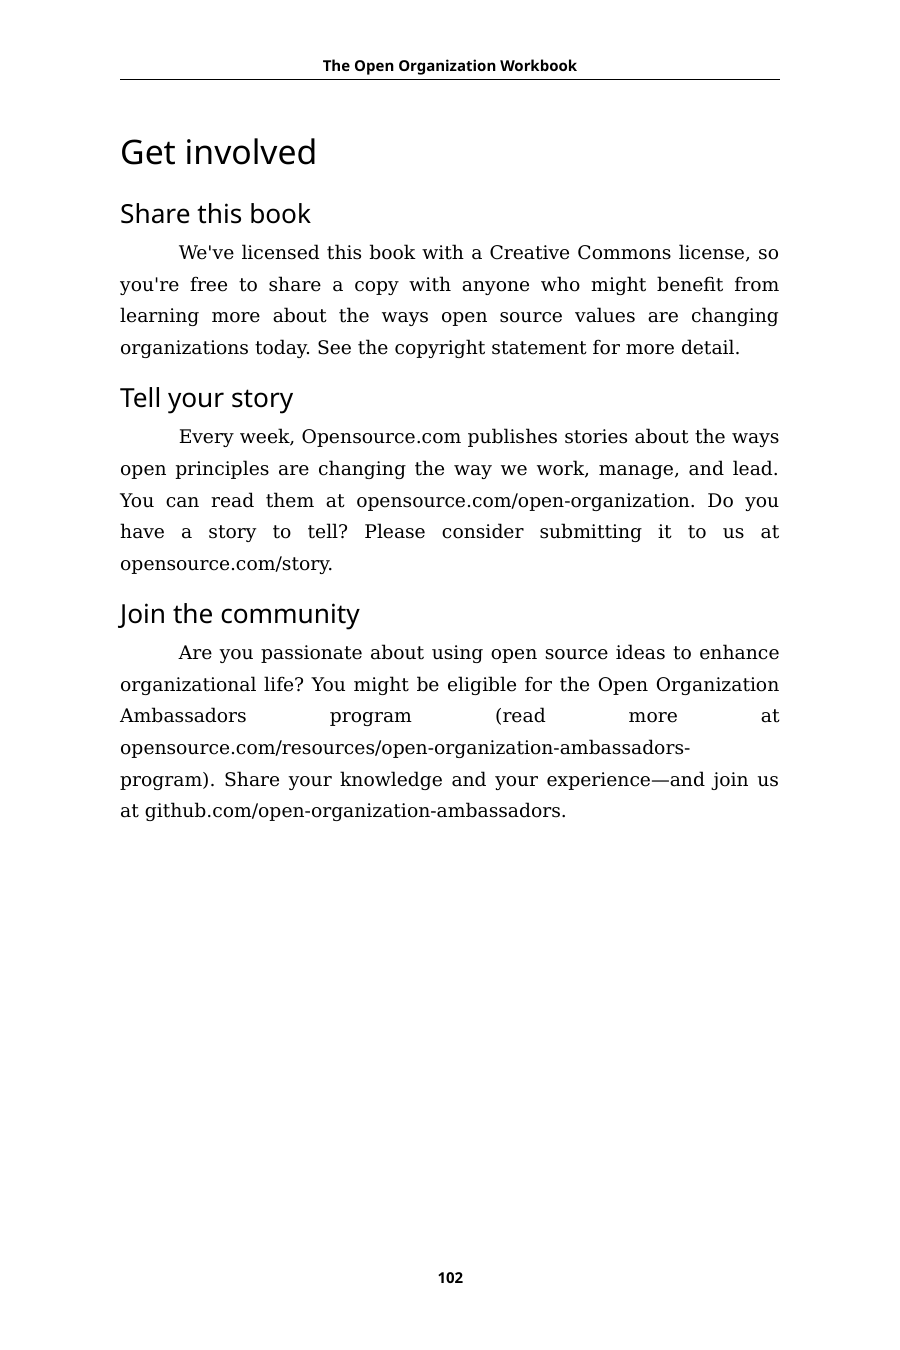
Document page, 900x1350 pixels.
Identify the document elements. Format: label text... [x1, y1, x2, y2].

text Are you passionate about using open source ideas to enhance organizational life? You might be eligible for the Open Organization Ambassadors program (read more at opensource.com/resources/open-organization-ambassadors-program). Share your knowledge and your experience—and join us at github.com/open-organization-ambassadors. [120, 642, 780, 822]
text Every week, Opensource.com publishes stories about the ways open principles are changing the way we work, manage, and lead. You can read them at opensource.com/open-organization. Do you have a story to tell? Please consider submitting it to us at opensource.com/story. [120, 426, 780, 575]
text We've licensed this book with a Creative Commons license, so you're free to share a copy with anyone who might benefit from learning more about the ways open source values are changing organizations today. See the copyright statement for more detail. [120, 242, 780, 359]
subtitle Get involved [120, 133, 780, 172]
subtitle Tell your story [120, 383, 780, 414]
subtitle Join the community [120, 599, 780, 629]
subtitle Share this book [120, 199, 780, 230]
